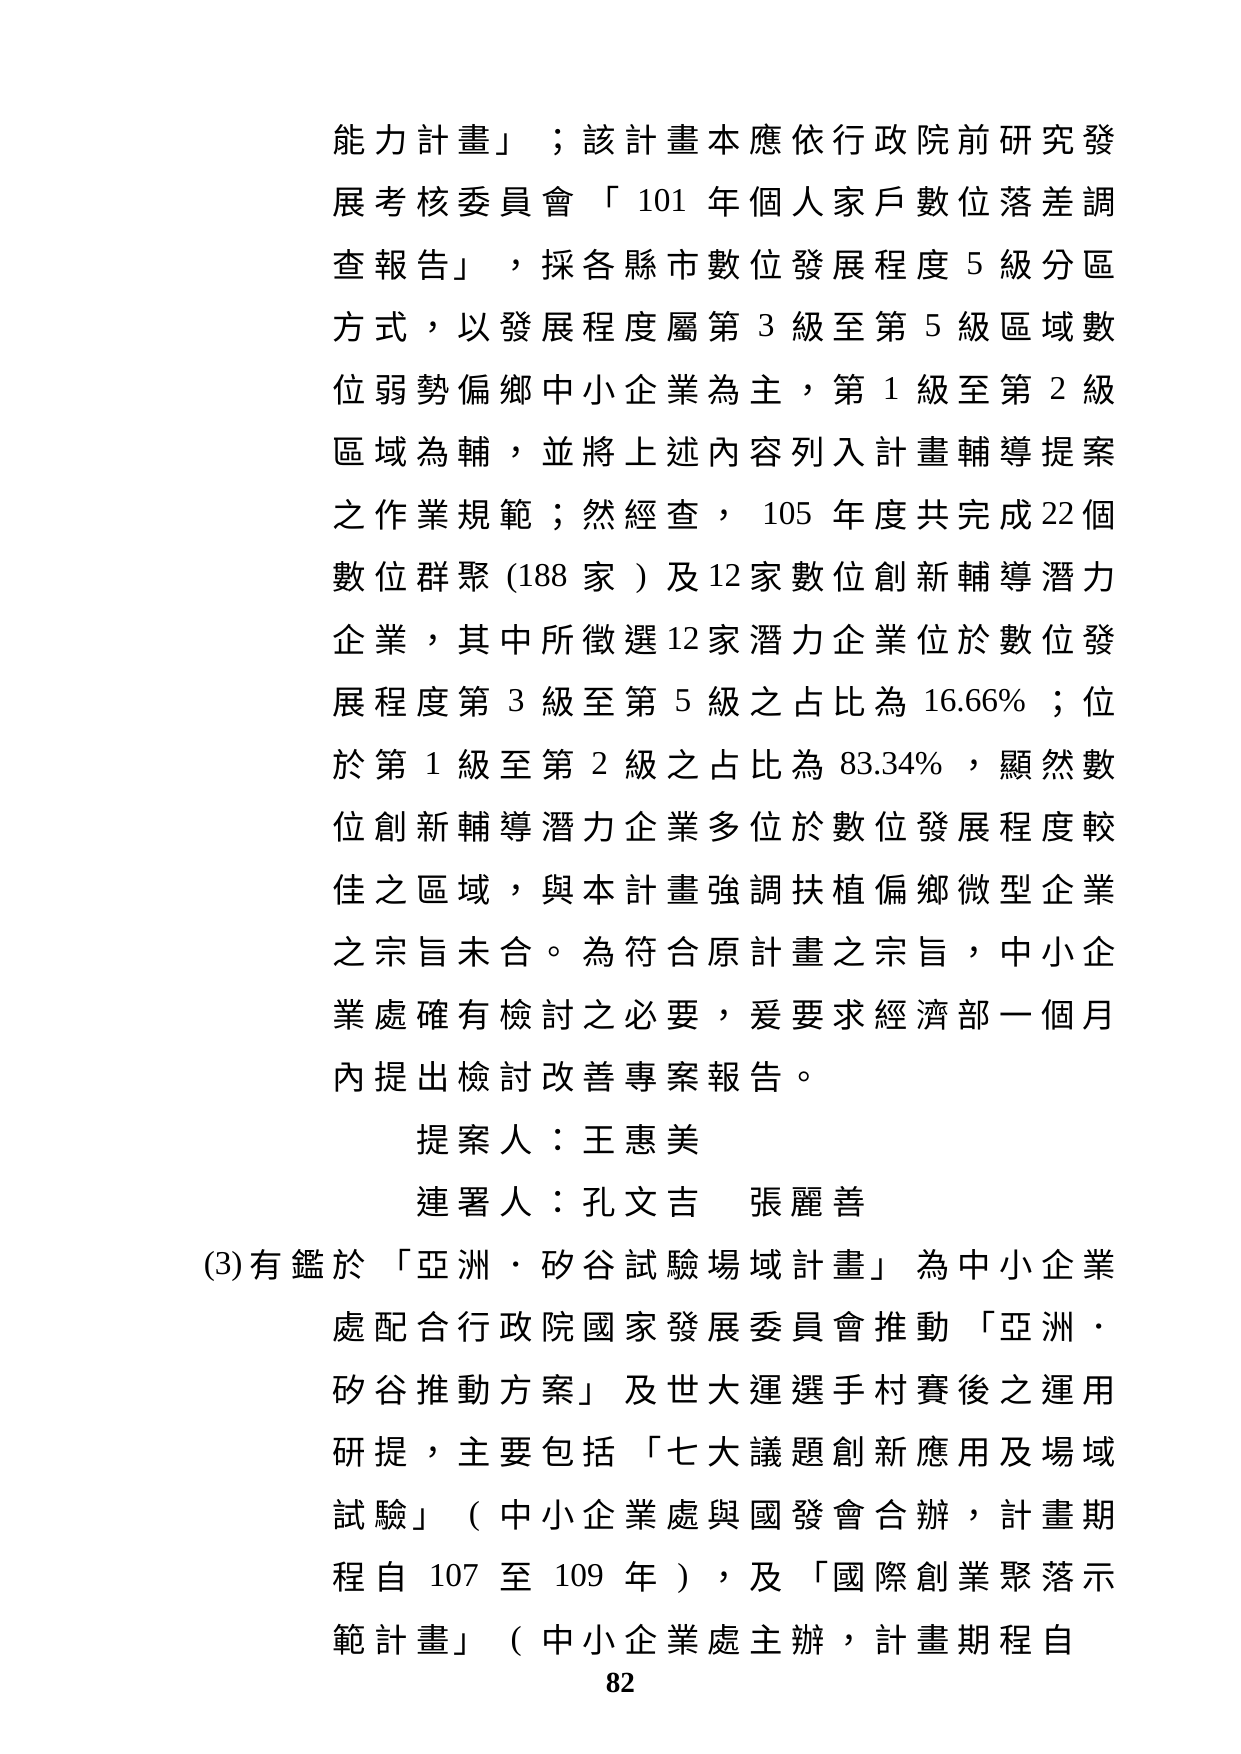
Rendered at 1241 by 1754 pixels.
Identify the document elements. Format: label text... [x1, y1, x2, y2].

text 連署人：孔文吉 張麗善 [394, 1158, 1016, 1221]
list 能力計畫」；該計畫本應依行政院前研究發展考核委員會「101年個人家戶數位落差調查報告」，採各縣市數位發展程度5級分區方式，以發展程度屬第3級至第5級區域數位弱勢偏鄉中小企業為主，第1級至第2級區域為輔，並將上述內容列入計畫輔導提案之作業規範；然經查，105年度共完成22個數位群聚(188家)及12家數位創新輔導潛力企業，其中所徵選12家潛力企業位於數位發展程度第3級至第5級之占比為16.66%；位於第1級至第2級之占比為83.34%，顯然數位創新輔導潛力企業多位於數位發展程度較佳之區域，與本計畫強調扶植偏鄉微型企業之宗旨未合。為符合原計畫之宗旨，中小企業處確有檢討之必要，爰要求經濟部一個月內提出檢討改善專案報告。 [189, 96, 1120, 1096]
list 有鑑於「亞洲．矽谷試驗場域計畫」為中小企業處配合行政院國家發展委員會推動「亞洲．矽谷推動方案」及世大運選手村賽後之運用研提，主要包括「七大議題創新應用及場域試驗」(中小企業處與國發會合辦，計畫期程自107至109年)，及「國際創業聚落示範計畫」(中小企業處主辦，計畫期程自 [189, 1221, 1120, 1658]
text 提案人：王惠美 [394, 1096, 1016, 1158]
